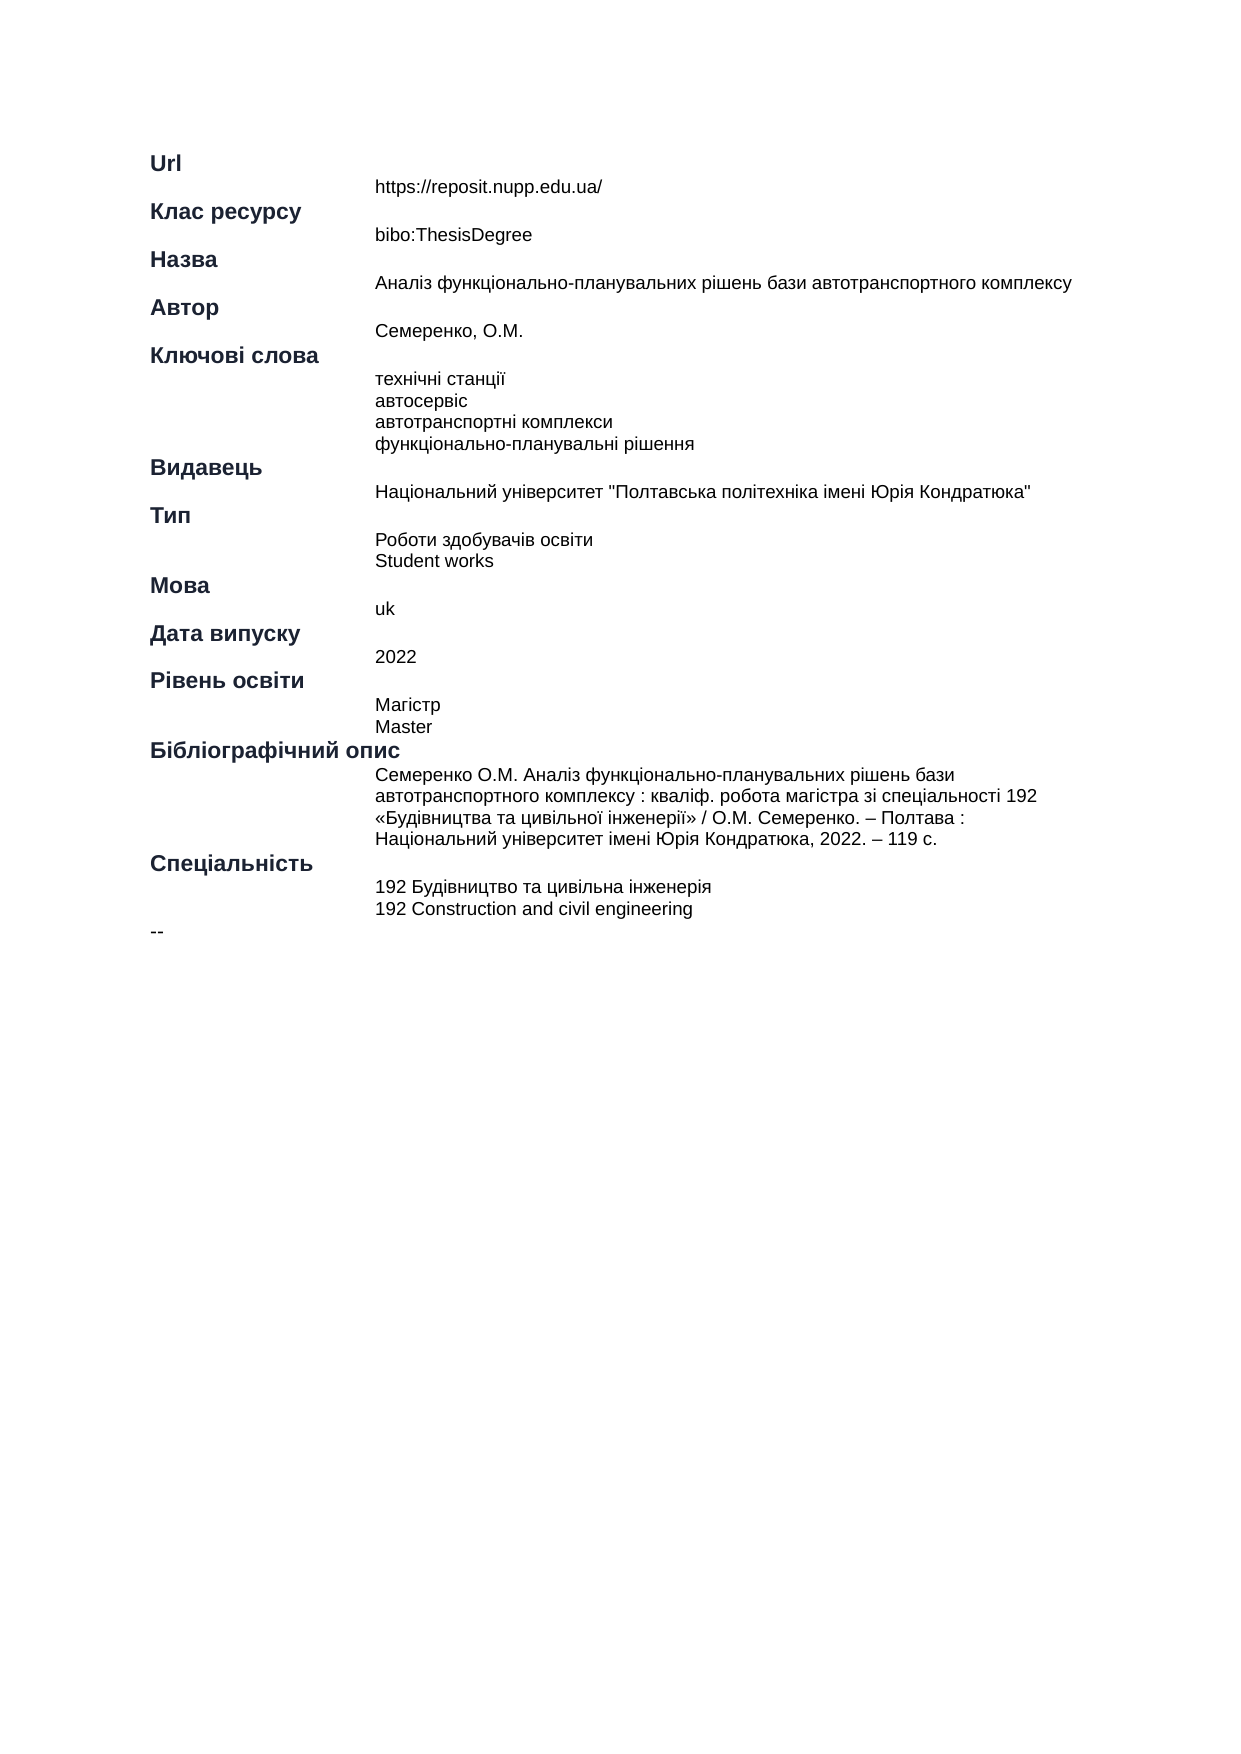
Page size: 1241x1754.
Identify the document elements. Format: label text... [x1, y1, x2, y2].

text Рівень освіти [150, 667, 1090, 694]
text Автор [150, 294, 1090, 320]
text Семеренко, О.М. [375, 320, 1090, 342]
text Клас ресурсу [150, 198, 1090, 224]
text -- [150, 919, 1090, 943]
text 192 Будівництво та цивільна інженерія [375, 876, 1090, 897]
text https://reposit.nupp.edu.ua/ [375, 176, 1090, 198]
text Master [375, 715, 1090, 737]
text Аналіз функціонально-планувальних рішень бази автотранспортного комплексу [375, 272, 1090, 294]
text Дата випуску [150, 619, 1090, 646]
text Національний університет "Полтавська політехніка імені Юрія Кондратюка" [375, 481, 1090, 502]
text автотранспортні комплекси [375, 411, 1090, 433]
text Назва [150, 246, 1090, 272]
text bibo:ThesisDegree [375, 224, 1090, 246]
text 192 Construction and civil engineering [375, 897, 1090, 919]
text Спеціальність [150, 849, 1090, 876]
text автосервіс [375, 389, 1090, 411]
text Магістр [375, 694, 1090, 715]
text Мова [150, 572, 1090, 598]
text Видавець [150, 454, 1090, 481]
text Бібліографічний опис [150, 737, 1090, 763]
text технічні станції [375, 368, 1090, 389]
text Student works [375, 550, 1090, 572]
text Ключові слова [150, 342, 1090, 368]
text Роботи здобувачів освіти [375, 528, 1090, 550]
text Url [150, 150, 1090, 176]
text uk [375, 598, 1090, 619]
text 2022 [375, 646, 1090, 667]
text Тип [150, 502, 1090, 528]
text функціонально-планувальні рішення [375, 433, 1090, 454]
text Семеренко О.М. Аналіз функціонально-планувальних рішень бази автотранспортного комплексу : кваліф. робота магістра зі спеціальності 192 «Будівництва та цивільної інженерії» / О.М. Семеренко. – Полтава : Національний університет імені Юрія Кондратюка, 2022. – 119 с. [375, 763, 1090, 849]
